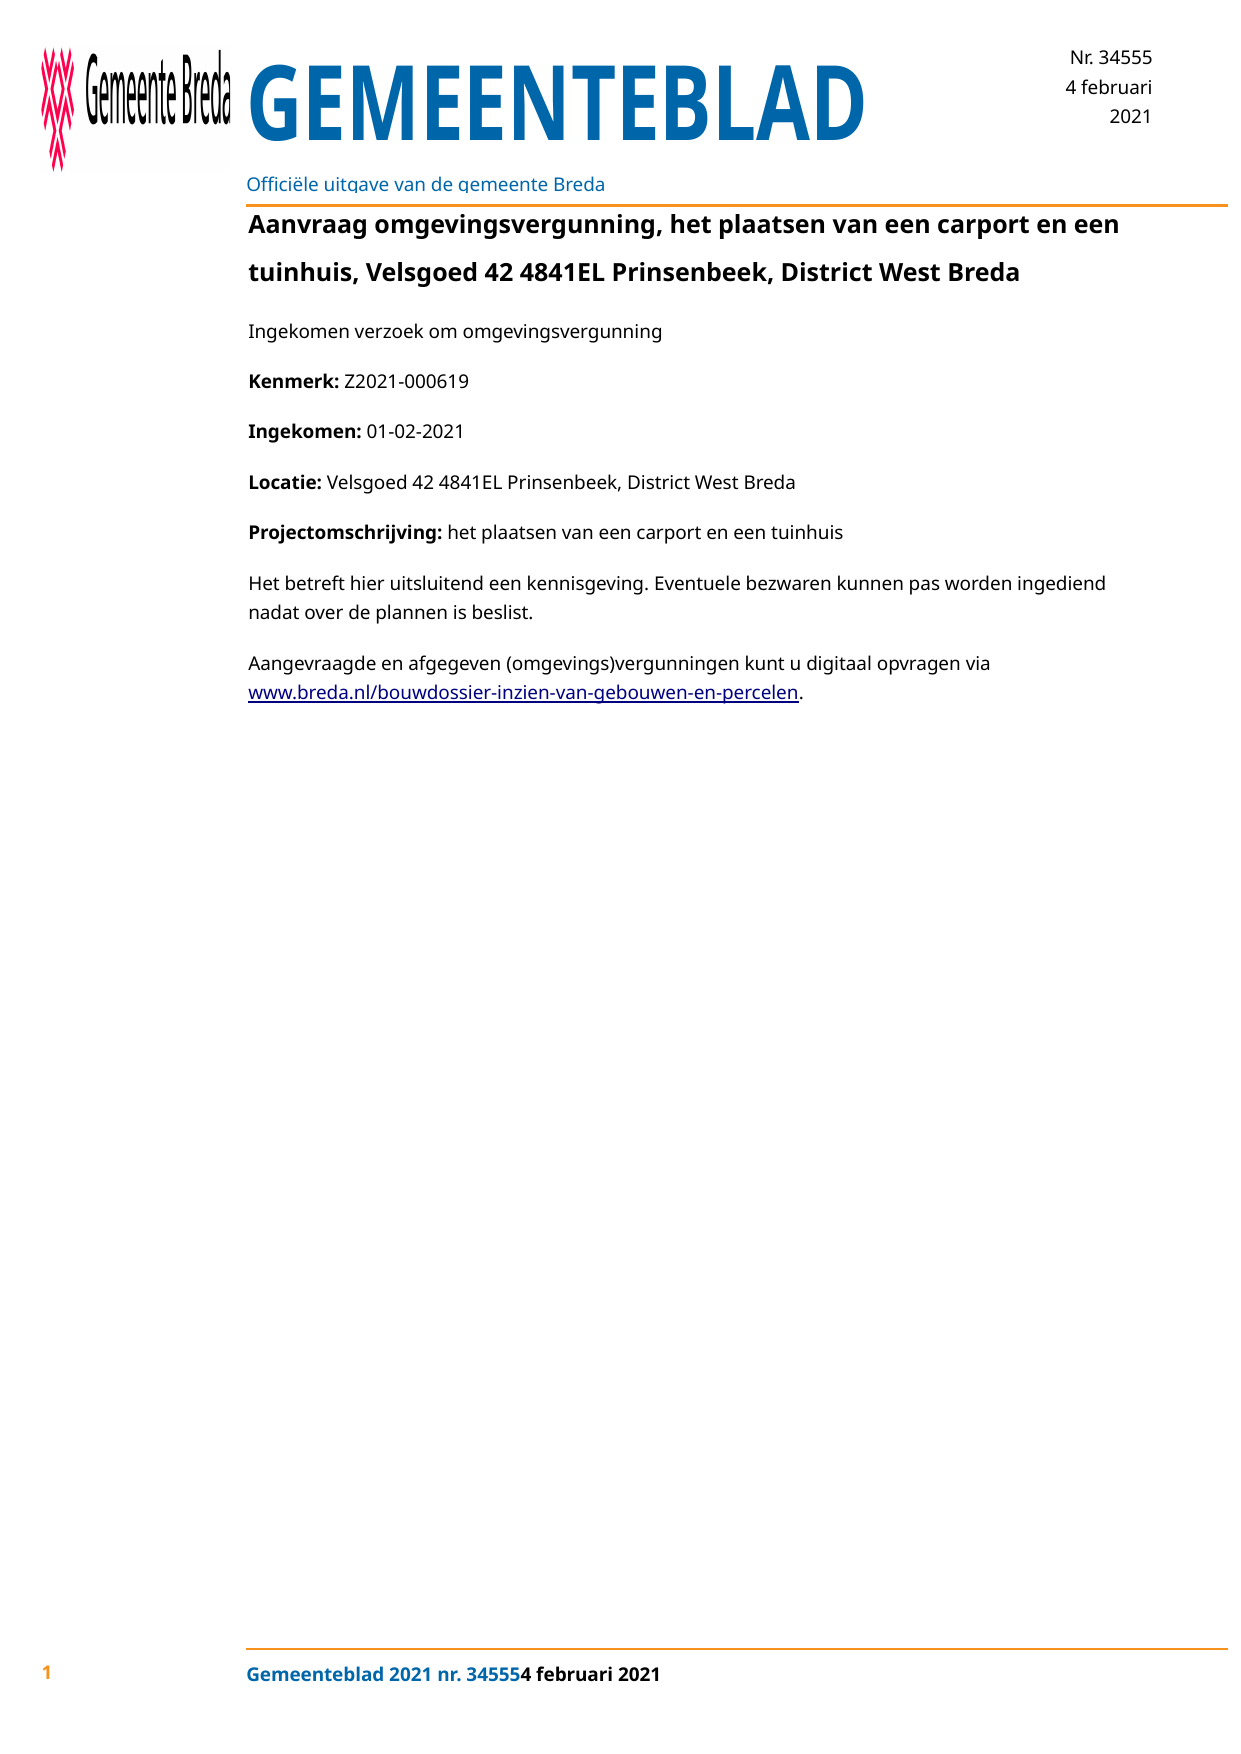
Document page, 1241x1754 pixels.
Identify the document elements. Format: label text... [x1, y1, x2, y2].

text Aanvraag omgevingsvergunning, het plaatsen van een carport en een tuinhuis, Velsgoed 42 4841EL Prinsenbeek, District West Breda [248, 207, 1152, 288]
text Kenmerk: Z2021-000619 [248, 368, 1152, 394]
text Aangevraagde en afgegeven (omgevings)vergunningen kunt u digitaal opvragen via www.breda.nl/bouwdossier-inzien-van-gebouwen-en-percelen. [248, 650, 1152, 705]
picture [41, 47, 231, 172]
text Het betreft hier uitsluitend een kennisgeving. Eventuele bezwaren kunnen pas worden ingediend nadat over de plannen is beslist. [248, 570, 1152, 625]
text Locatie: Velsgoed 42 4841EL Prinsenbeek, District West Breda [248, 469, 1152, 495]
text Projectomschrijving: het plaatsen van een carport en een tuinhuis [248, 519, 1152, 545]
text Ingekomen verzoek om omgevingsvergunning [248, 318, 1152, 344]
text Ingekomen: 01-02-2021 [248, 419, 1152, 444]
